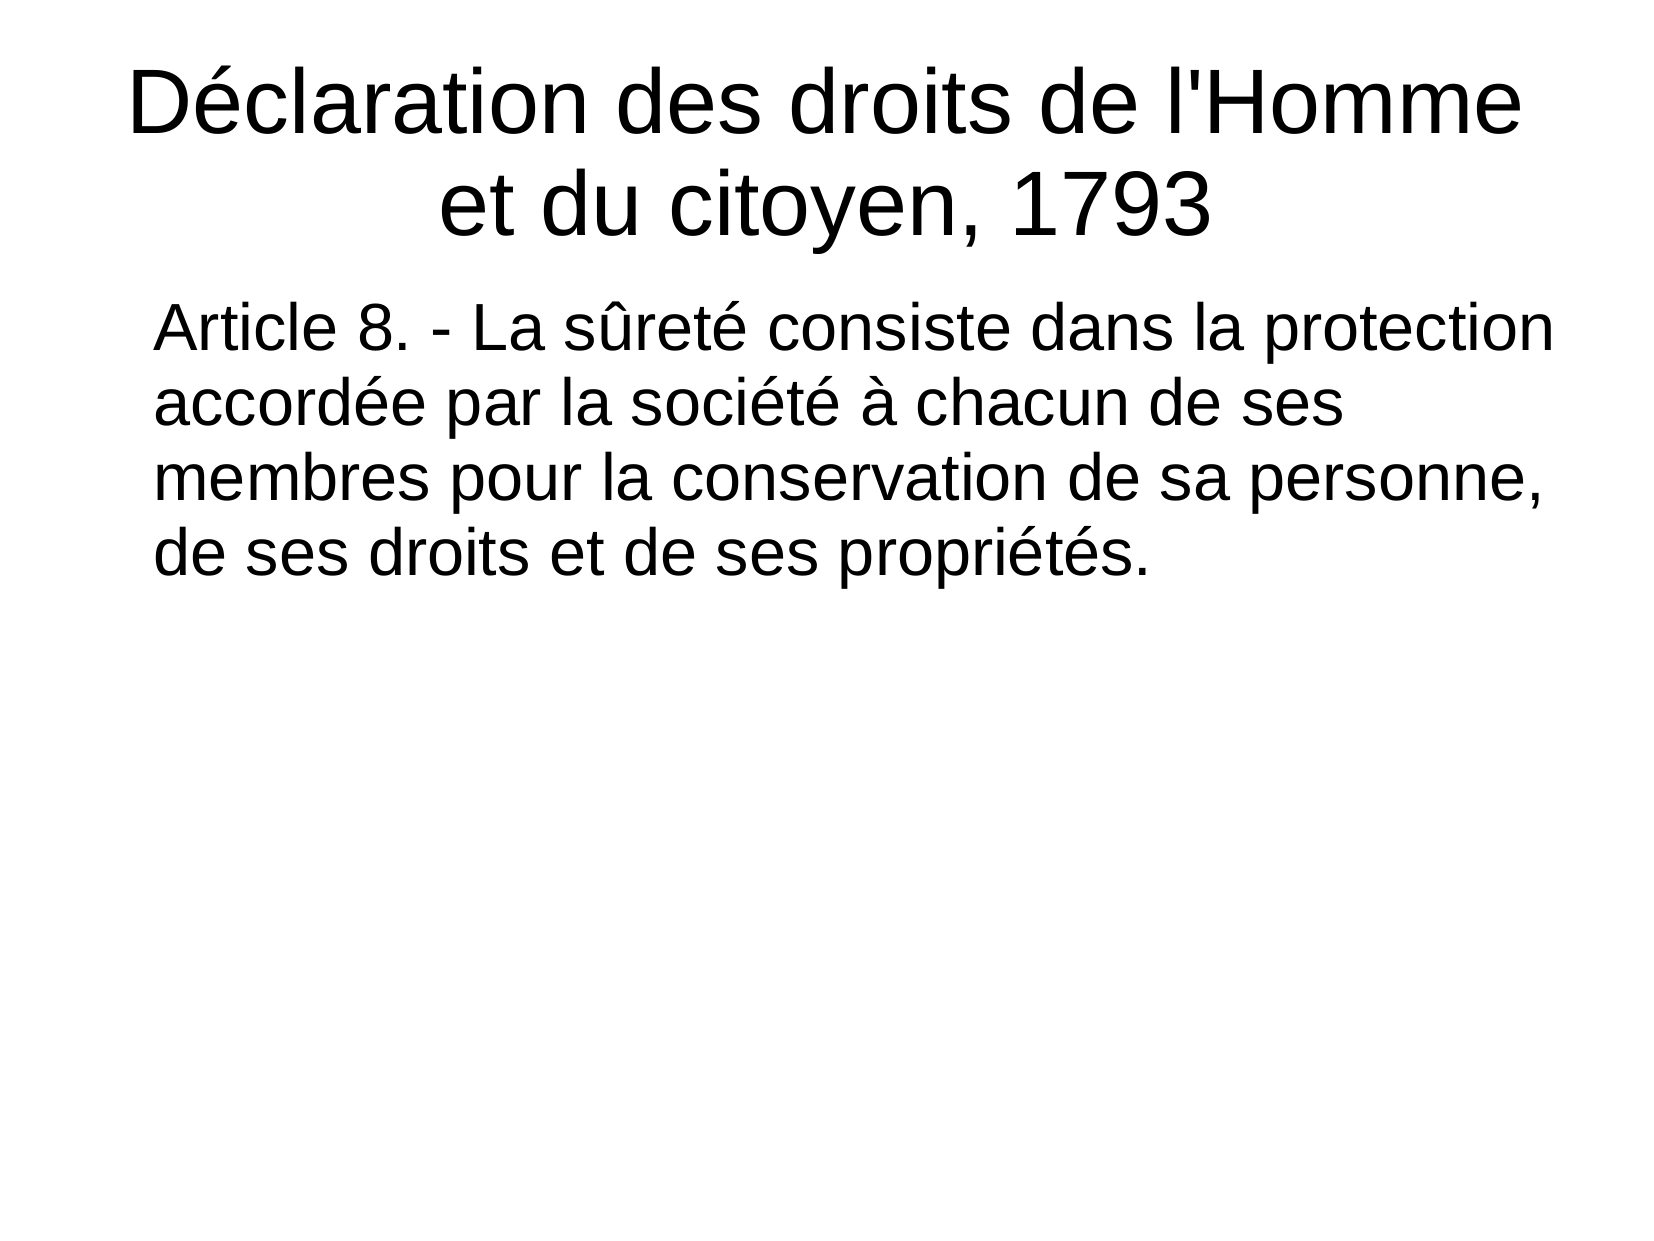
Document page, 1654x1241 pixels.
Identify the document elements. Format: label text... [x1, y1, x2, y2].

list Article 8. - La sûreté consiste dans la protection accordée par la société à chacun de ses membres pour la conservation de sa personne, de ses droits et de ses propriétés. [82, 290, 1571, 1010]
title Déclaration des droits de l'Homme et du citoyen, 1793 [82, 49, 1571, 257]
